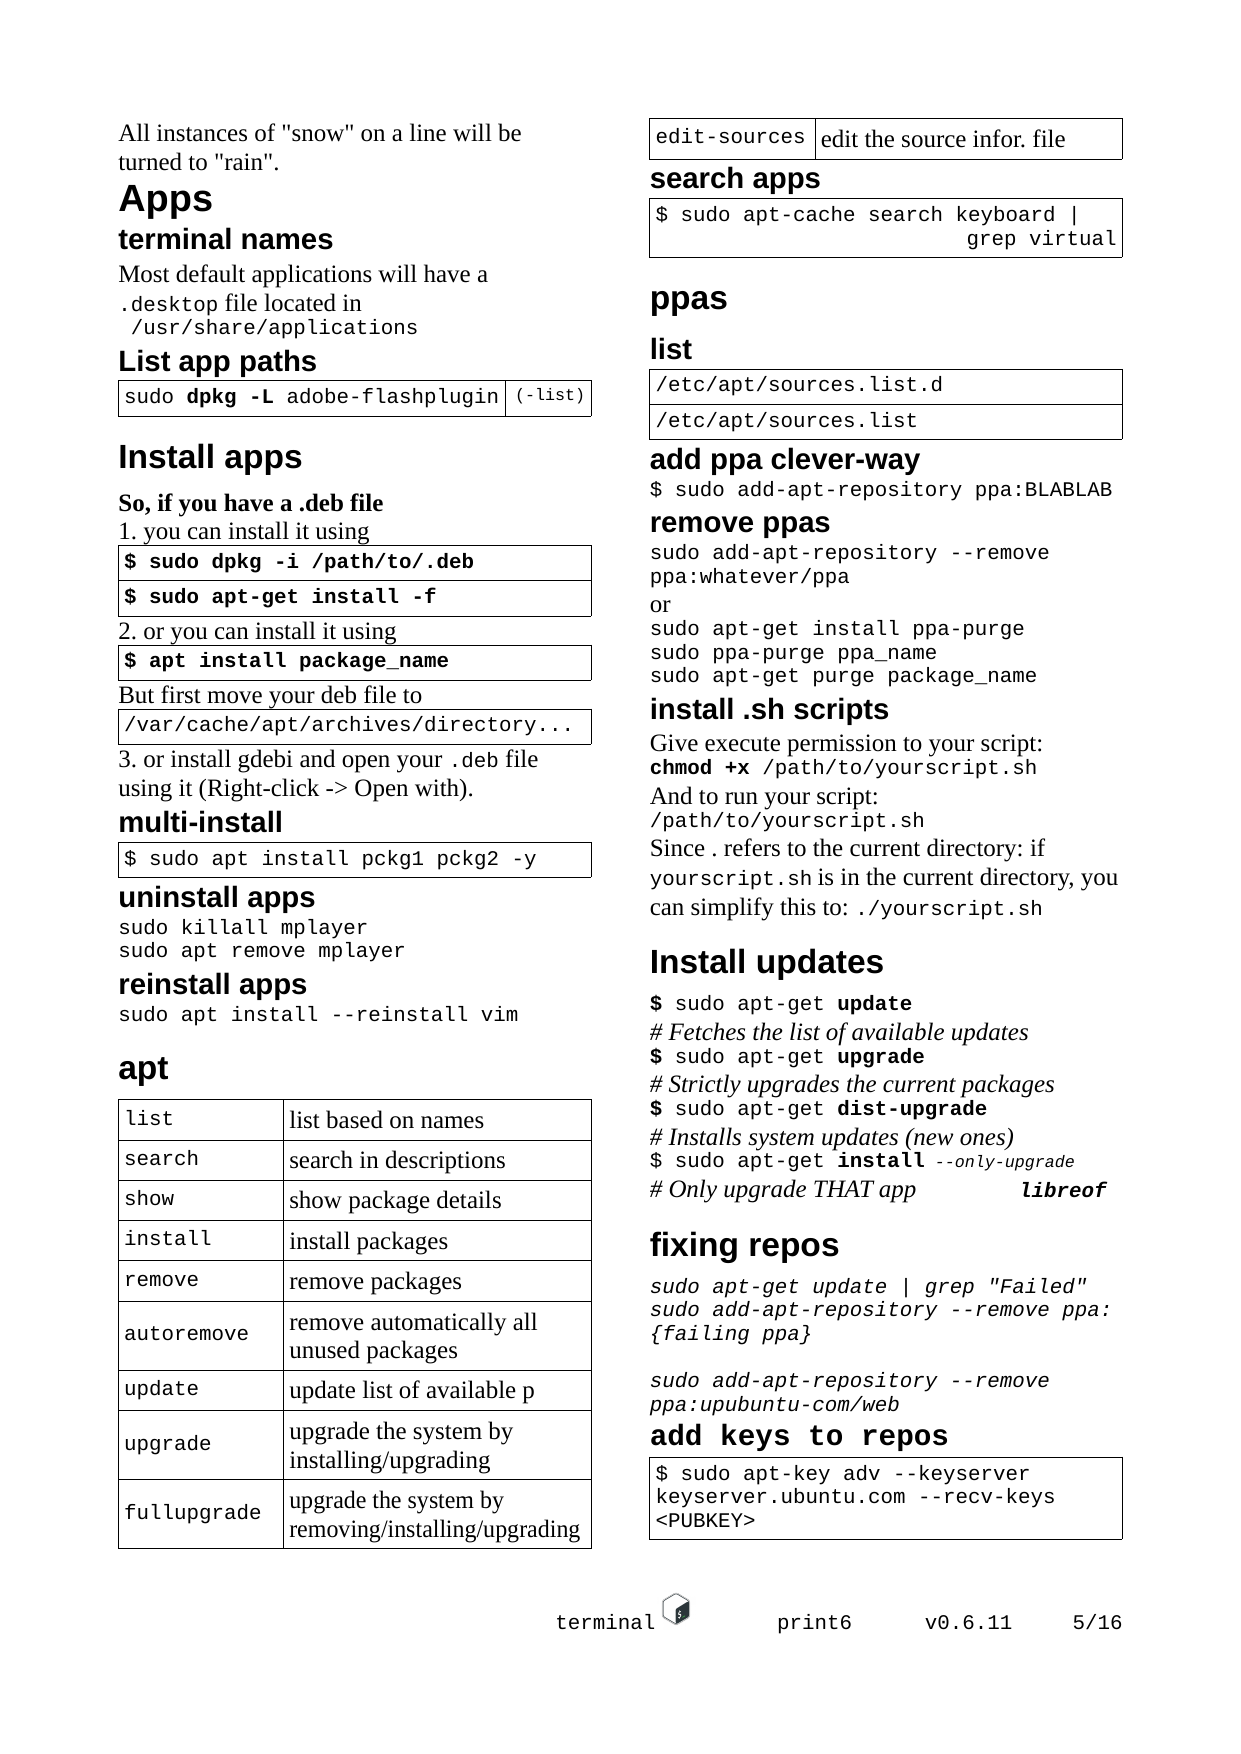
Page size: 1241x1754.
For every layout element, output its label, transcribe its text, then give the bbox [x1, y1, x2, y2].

table_cell autoremove [119, 1302, 283, 1370]
text sudo apt install --reinstall vim [118, 1003, 591, 1027]
table_cell edit the source infor. file [816, 119, 1122, 158]
text sudo apt-get update | grep "Failed" [649, 1276, 1122, 1299]
text sudo add-apt-repository --remove ppa:{failing ppa} [649, 1299, 1122, 1347]
text $ sudo add-apt-repository ppa:BLABLAB [649, 479, 1122, 502]
table_cell /etc/apt/sources.list [650, 405, 1122, 439]
subtitle remove ppas [649, 505, 1122, 539]
table_cell remove automatically all unused packages [284, 1302, 591, 1370]
text All instances of "snow" on a line will be turned to "rain". [118, 118, 591, 176]
table_header sudo dpkg -L adobe-flashplugin [119, 381, 505, 416]
table_cell $ sudo apt-get install -f [119, 581, 591, 616]
subtitle multi-install [118, 805, 591, 839]
picture [655, 1588, 697, 1630]
table_header $ sudo apt-key adv --keyserver keyserver.ubuntu.com --recv-keys <PUBKEY> [650, 1458, 1122, 1539]
table_header $ apt install package_name [119, 646, 591, 680]
text 2. or you can install it using [118, 617, 591, 644]
table_cell update [119, 1371, 283, 1410]
text sudo apt-get purge package_name [649, 665, 1122, 689]
table_cell edit-sources [650, 119, 815, 158]
text # Strictly upgrades the current packages [649, 1069, 1122, 1098]
table_cell upgrade the system by removing/installing/upgrading [284, 1480, 591, 1548]
table_header list based on names [284, 1100, 591, 1139]
text Most default applications will have a .desktop file located in [118, 259, 591, 317]
subtitle apt [118, 1048, 591, 1087]
subtitle search apps [649, 161, 1122, 195]
table_header (-list) [506, 381, 591, 416]
table_cell install [119, 1221, 283, 1260]
text So, if you have a .deb file [118, 488, 591, 516]
subtitle fixing repos [649, 1224, 1122, 1263]
text sudo apt-get install ppa-purge [649, 618, 1122, 642]
text sudo ppa-purge ppa_name [649, 642, 1122, 665]
text $ sudo apt-get upgrade [649, 1046, 1122, 1069]
text 1. you can install it using [118, 516, 591, 545]
subtitle Install apps [118, 437, 591, 475]
text sudo add-apt-repository --remove ppa:whatever/ppa [649, 542, 1122, 589]
table_cell search in descriptions [284, 1141, 591, 1180]
table_cell upgrade the system by installing/upgrading [284, 1411, 591, 1479]
table_cell remove [119, 1261, 283, 1301]
table_header $ sudo dpkg -i /path/to/.deb [119, 546, 591, 580]
table_header $ sudo apt-cache search keyboard | grep virtual [650, 199, 1122, 257]
table_header $ sudo apt install pckg1 pckg2 -y [119, 843, 591, 877]
subtitle terminal names [118, 222, 591, 256]
text And to run your script: [649, 781, 1122, 810]
text $ sudo apt-get install --only-upgrade [649, 1150, 1122, 1174]
table_cell search [119, 1141, 283, 1180]
table_cell remove packages [284, 1261, 591, 1301]
table_cell fullupgrade [119, 1480, 283, 1548]
table_header /var/cache/apt/archives/directory... [119, 710, 591, 744]
table_cell install packages [284, 1221, 591, 1260]
subtitle uninstall apps [118, 880, 591, 914]
text /usr/share/applications [118, 317, 591, 341]
text # Installs system updates (new ones) [649, 1122, 1122, 1150]
table_header list [119, 1100, 283, 1139]
text But first move your deb file to [118, 681, 591, 708]
text Since . refers to the current directory: if yourscript.sh is in the current directory, you can simplify this to: ./yourscript.sh [649, 833, 1122, 921]
text $ sudo apt-get update [649, 993, 1122, 1017]
text $ sudo apt-get dist-upgrade [649, 1098, 1122, 1122]
text # Only upgrade THAT app libreof [649, 1174, 1122, 1204]
text sudo killall mplayer [118, 917, 591, 940]
text chmod +x /path/to/yourscript.sh [649, 757, 1122, 781]
text sudo apt remove mplayer [118, 940, 591, 964]
table_cell upgrade [119, 1411, 283, 1479]
text sudo add-apt-repository --remove ppa:upubuntu-com/web [649, 1370, 1122, 1417]
text /path/to/yourscript.sh [649, 810, 1122, 833]
subtitle Apps [118, 176, 591, 219]
subtitle Install updates [649, 942, 1122, 981]
subtitle reinstall apps [118, 967, 591, 1001]
table_cell show package details [284, 1181, 591, 1220]
text or [649, 589, 1122, 618]
text Give execute permission to your script: [649, 728, 1122, 757]
subtitle List app paths [118, 344, 591, 377]
subtitle install .sh scripts [649, 692, 1122, 726]
text # Fetches the list of available updates [649, 1017, 1122, 1046]
subtitle list [649, 332, 1122, 366]
text 3. or install gdebi and open your .deb file using it (Right-click -> Open with). [118, 745, 591, 802]
table_header /etc/apt/sources.list.d [650, 370, 1122, 404]
subtitle add ppa clever-way [649, 442, 1122, 476]
table_cell update list of available p [284, 1371, 591, 1410]
table_cell show [119, 1181, 283, 1220]
subtitle add keys to repos [649, 1420, 1122, 1454]
subtitle ppas [649, 278, 1122, 317]
